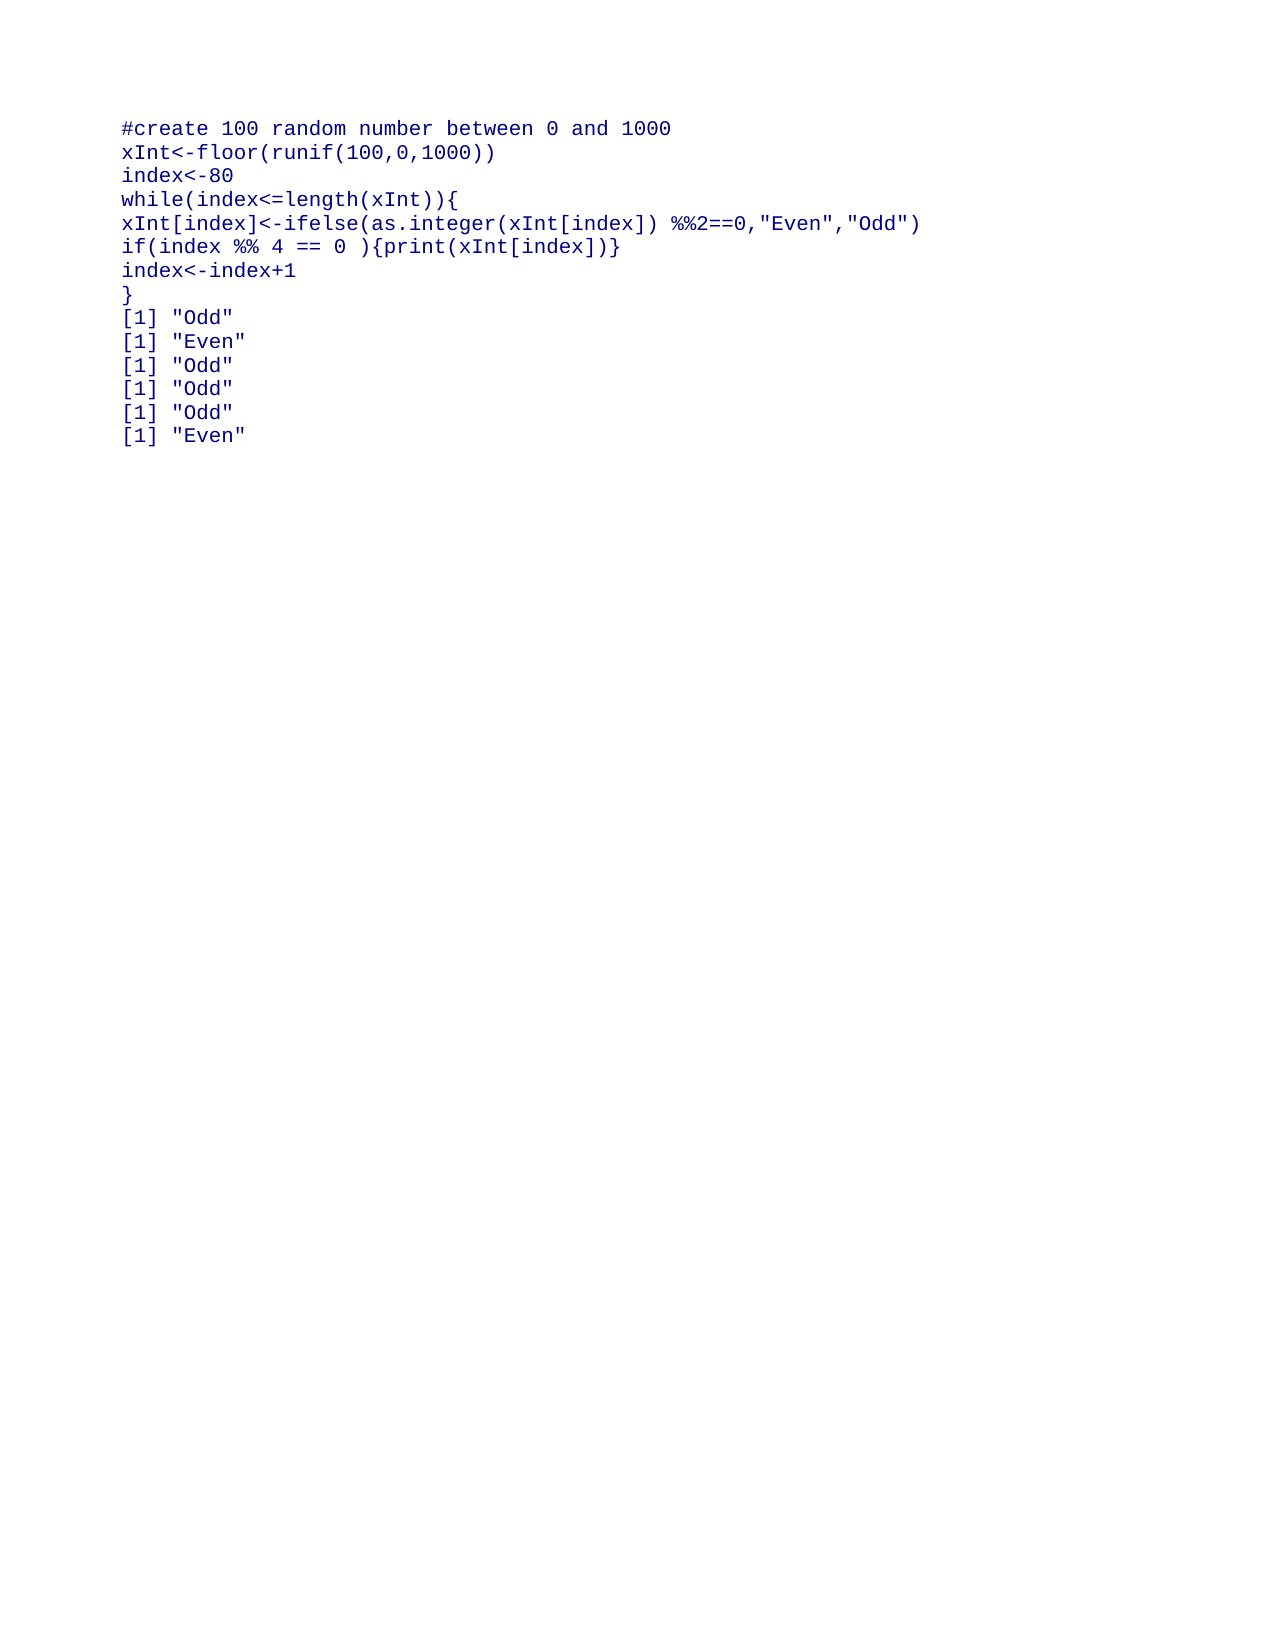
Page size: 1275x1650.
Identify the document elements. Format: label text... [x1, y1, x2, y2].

text [1] "Even" [121, 331, 1158, 354]
text [1] "Even" [121, 426, 1158, 449]
text if(index %% 4 == 0 ){print(xInt[index])} [121, 236, 1158, 260]
text xInt[index]<-ifelse(as.integer(xInt[index]) %%2==0,"Even","Odd") [121, 213, 1158, 236]
text [1] "Odd" [121, 354, 1158, 378]
text index<-80 [121, 165, 1158, 189]
text [1] "Odd" [121, 402, 1158, 426]
text [1] "Odd" [121, 307, 1158, 331]
text while(index<=length(xInt)){ [121, 189, 1158, 213]
text } [121, 284, 1158, 307]
text xInt<-floor(runif(100,0,1000)) [121, 142, 1158, 165]
text [1] "Odd" [121, 378, 1158, 402]
text #create 100 random number between 0 and 1000 [121, 118, 1158, 142]
text index<-index+1 [121, 260, 1158, 284]
